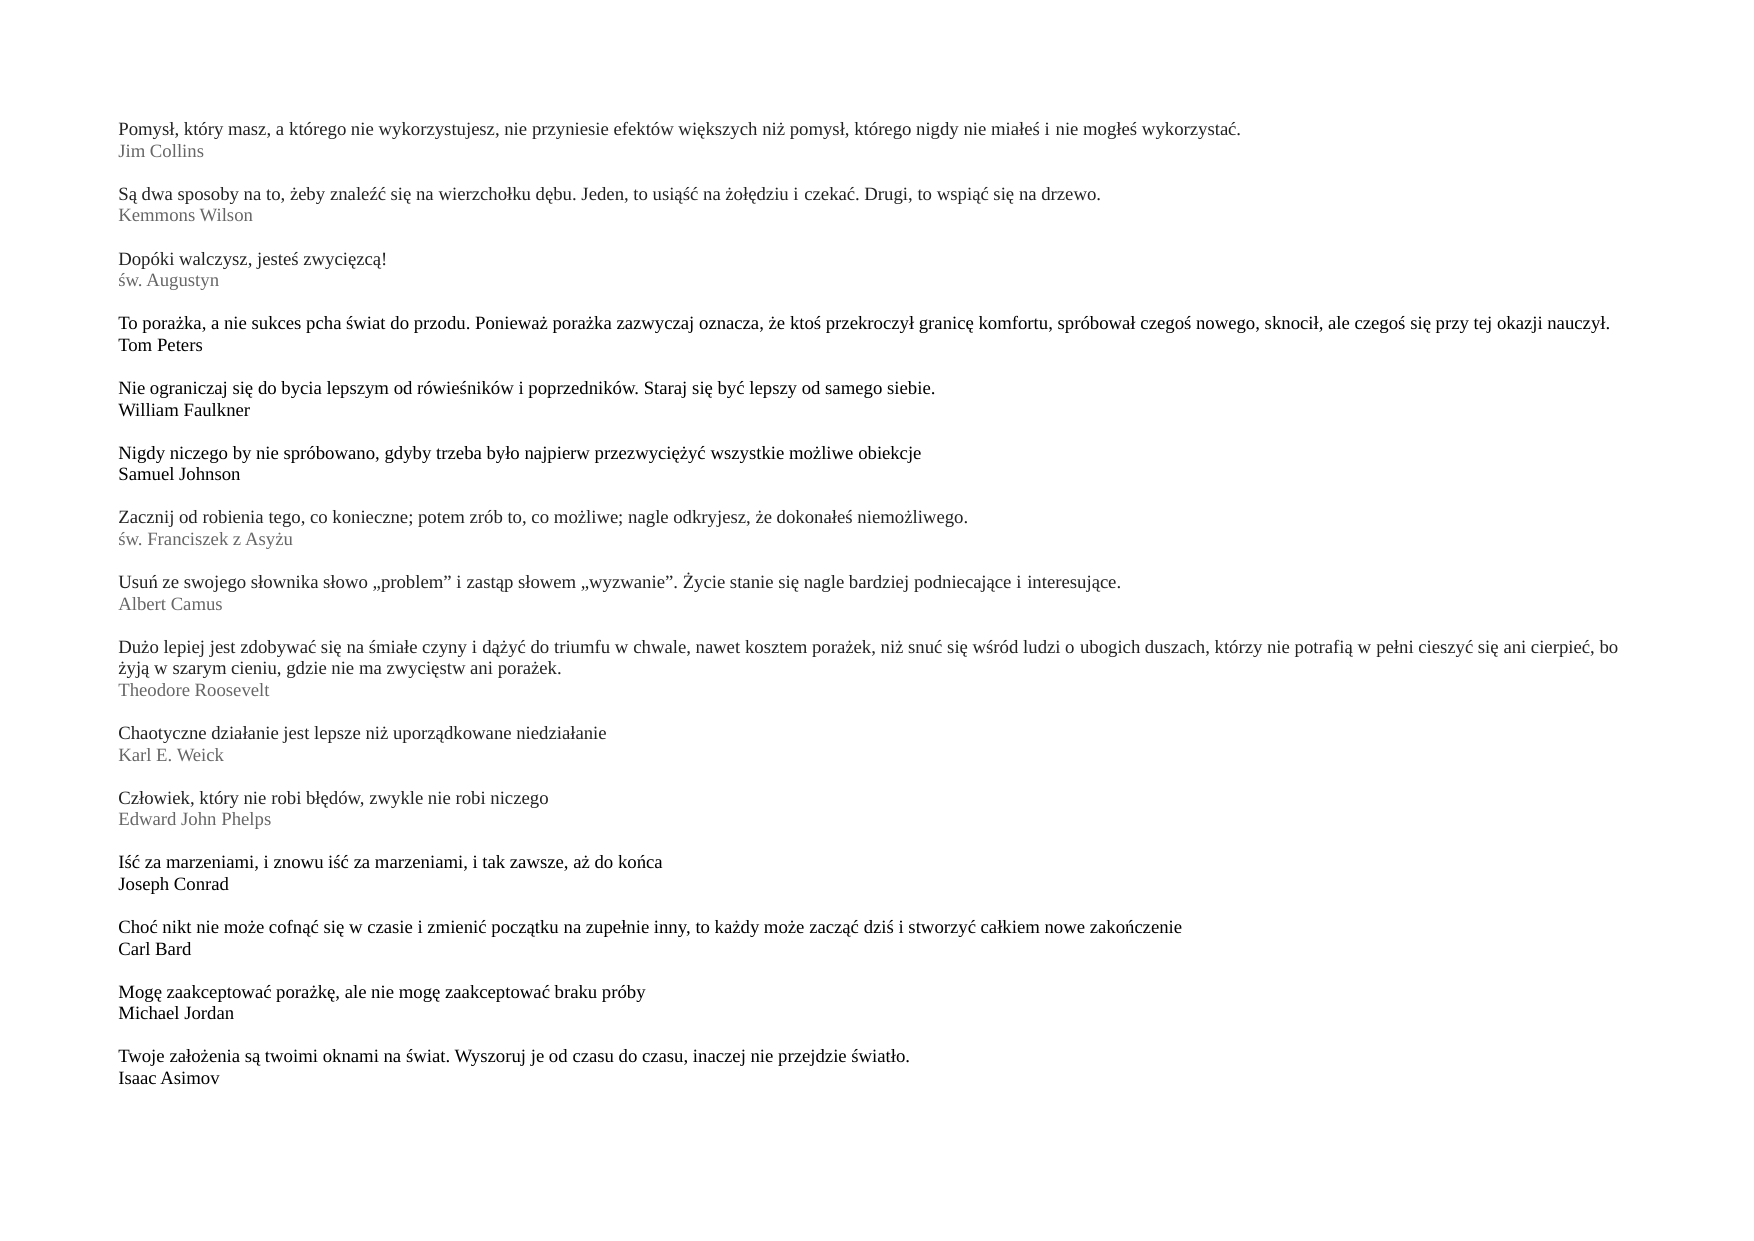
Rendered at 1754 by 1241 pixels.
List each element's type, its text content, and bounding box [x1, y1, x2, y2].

text Karl E. Weick [118, 743, 1636, 765]
text Dopóki walczysz, jesteś zwycięzcą! [118, 247, 1636, 269]
text Michael Jordan [118, 1002, 1636, 1024]
text Isaac Asimov [118, 1067, 1636, 1088]
text Człowiek, który nie robi błędów, zwykle nie robi niczego [118, 787, 1636, 808]
text Zacznij od robienia tego, co konieczne; potem zrób to, co możliwe; nagle odkryjesz, że dokonałeś niemożliwego. [118, 506, 1636, 528]
text Albert Camus [118, 592, 1636, 614]
text Twoje założenia są twoimi oknami na świat. Wyszoruj je od czasu do czasu, inaczej nie przejdzie światło. [118, 1045, 1636, 1067]
text Iść za marzeniami, i znowu iść za marzeniami, i tak zawsze, aż do końca [118, 851, 1636, 873]
text Nie ograniczaj się do bycia lepszym od rówieśników i poprzedników. Staraj się być lepszy od samego siebie. [118, 377, 1636, 398]
text Są dwa sposoby na to, żeby znaleźć się na wierzchołku dębu. Jeden, to usiąść na żołędziu i czekać. Drugi, to wspiąć się na drzewo. [118, 183, 1636, 204]
text Samuel Johnson [118, 463, 1636, 485]
text Usuń ze swojego słownika słowo „problem” i zastąp słowem „wyzwanie”. Życie stanie się nagle bardziej podniecające i interesujące. [118, 571, 1636, 592]
text Theodore Roosevelt [118, 679, 1636, 700]
text To porażka, a nie sukces pcha świat do przodu. Ponieważ porażka zazwyczaj oznacza, że ktoś przekroczył granicę komfortu, spróbował czegoś nowego, sknocił, ale czegoś się przy tej okazji nauczył. [118, 312, 1636, 334]
text Dużo lepiej jest zdobywać się na śmiałe czyny i dążyć do triumfu w chwale, nawet kosztem porażek, niż snuć się wśród ludzi o ubogich duszach, którzy nie potrafią w pełni cieszyć się ani cierpieć, bo żyją w szarym cieniu, gdzie nie ma zwycięstw ani porażek. [118, 636, 1636, 679]
text William Faulkner [118, 398, 1636, 420]
text Joseph Conrad [118, 873, 1636, 894]
text Choć nikt nie może cofnąć się w czasie i zmienić początku na zupełnie inny, to każdy może zacząć dziś i stworzyć całkiem nowe zakończenie [118, 916, 1636, 937]
text Chaotyczne działanie jest lepsze niż uporządkowane niedziałanie [118, 722, 1636, 743]
text św. Augustyn [118, 269, 1636, 291]
text Kemmons Wilson [118, 204, 1636, 226]
text św. Franciszek z Asyżu [118, 528, 1636, 549]
text Carl Bard [118, 937, 1636, 959]
text Edward John Phelps [118, 808, 1636, 830]
text Pomysł, który masz, a którego nie wykorzystujesz, nie przyniesie efektów większych niż pomysł, którego nigdy nie miałeś i nie mogłeś wykorzystać. [118, 118, 1636, 140]
text Jim Collins [118, 140, 1636, 161]
text Nigdy niczego by nie spróbowano, gdyby trzeba było najpierw przezwyciężyć wszystkie możliwe obiekcje [118, 442, 1636, 463]
text Tom Peters [118, 334, 1636, 355]
text Mogę zaakceptować porażkę, ale nie mogę zaakceptować braku próby [118, 981, 1636, 1002]
